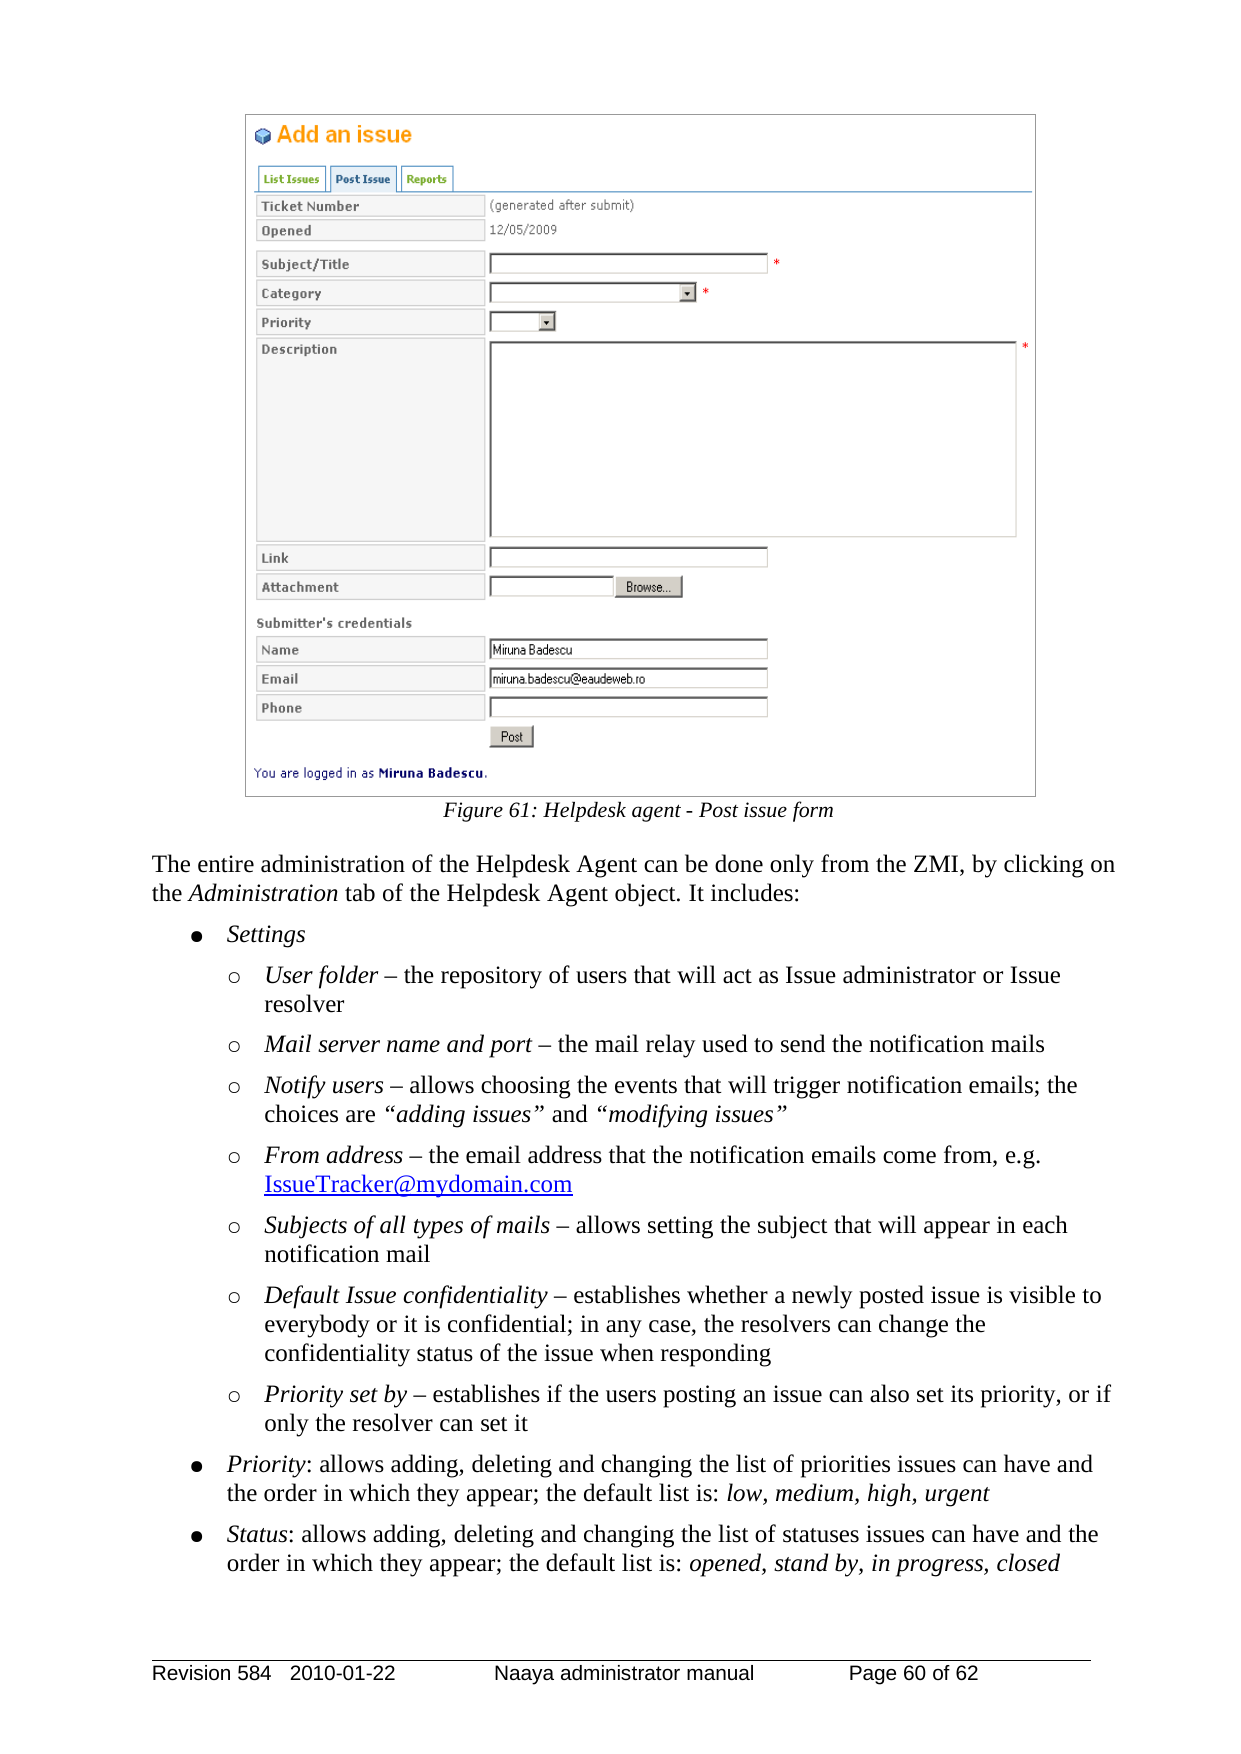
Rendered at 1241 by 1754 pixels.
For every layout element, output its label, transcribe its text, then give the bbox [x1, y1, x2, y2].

list From address – the email address that the notification emails come from, e.g. IssueTracker@mydomain.com [227, 1140, 1128, 1198]
text Figure 61: Helpdesk agent - Post issue form [244, 794, 1035, 822]
picture [247, 117, 1033, 794]
list Priority: allows adding, deleting and changing the list of priorities issues can have and the order in which they appear; the default list is: low, medium, high, urgent [189, 1449, 1128, 1507]
list Notify users – allows choosing the events that will trigger notification emails; the choices are “adding issues” and “modifying issues” [227, 1070, 1128, 1128]
text The entire administration of the Helpdesk Agent can be done only from the ZMI, by clicking on the Administration tab of the Helpdesk Agent object. It includes: [152, 849, 1128, 907]
list Default Issue confidentiality – establishes whether a newly posted issue is visible to everybody or it is confidential; in any case, the resolvers can change the confidentiality status of the issue when responding [227, 1280, 1128, 1367]
list User folder – the repository of users that will act as Issue administrator or Issue resolver [227, 959, 1128, 1018]
list Subjects of all types of mails – allows setting the subject that will appear in each notification mail [227, 1210, 1128, 1268]
list Mail server name and port – the mail relay used to send the notification mails [227, 1029, 1128, 1058]
list Priority set by – establishes if the users posting an issue can also set its priority, or if only the resolver can set it [227, 1379, 1128, 1437]
list Status: allows adding, deleting and changing the list of statuses issues can have and the order in which they appear; the default list is: opened, stand by, in progress, closed [189, 1519, 1128, 1577]
list Settings [189, 919, 1128, 948]
